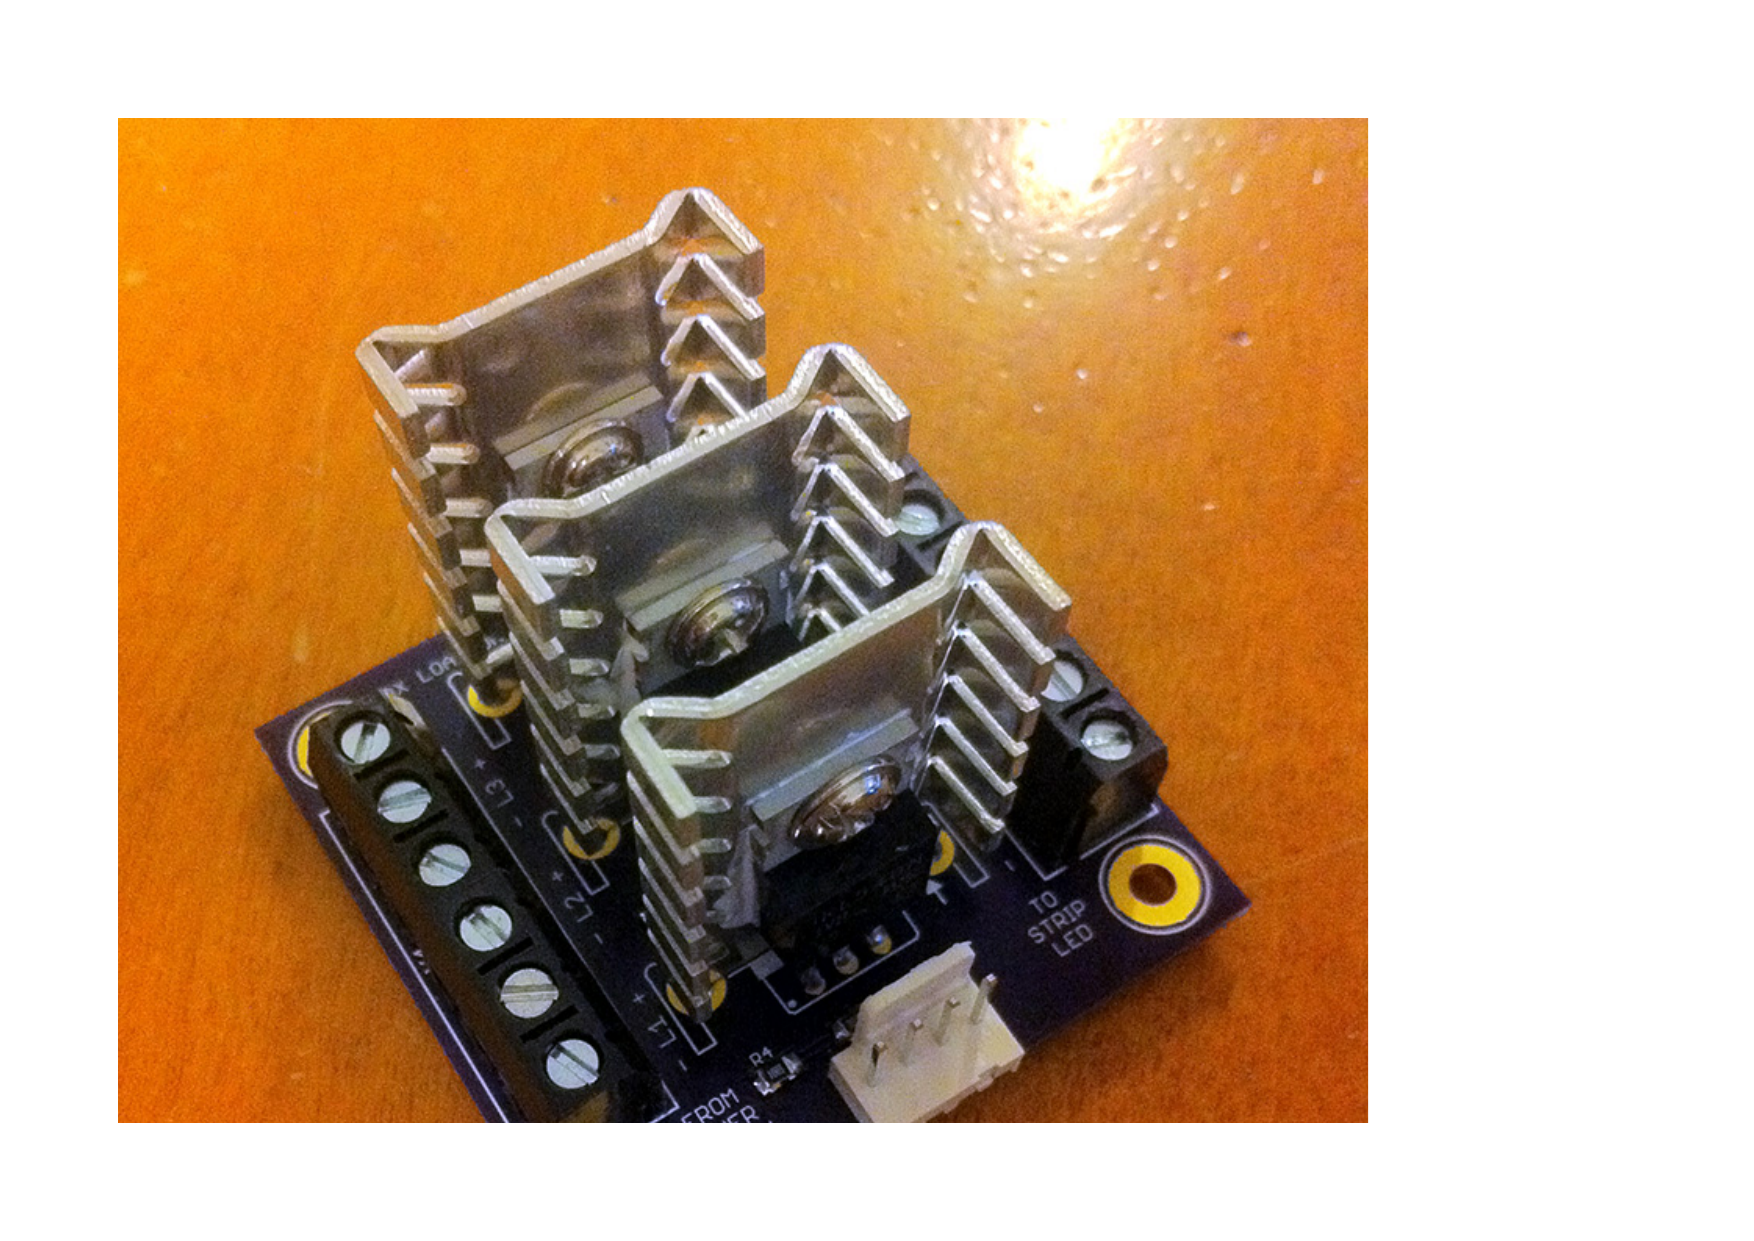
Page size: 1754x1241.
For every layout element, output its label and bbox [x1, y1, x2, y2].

picture [118, 118, 1369, 1123]
